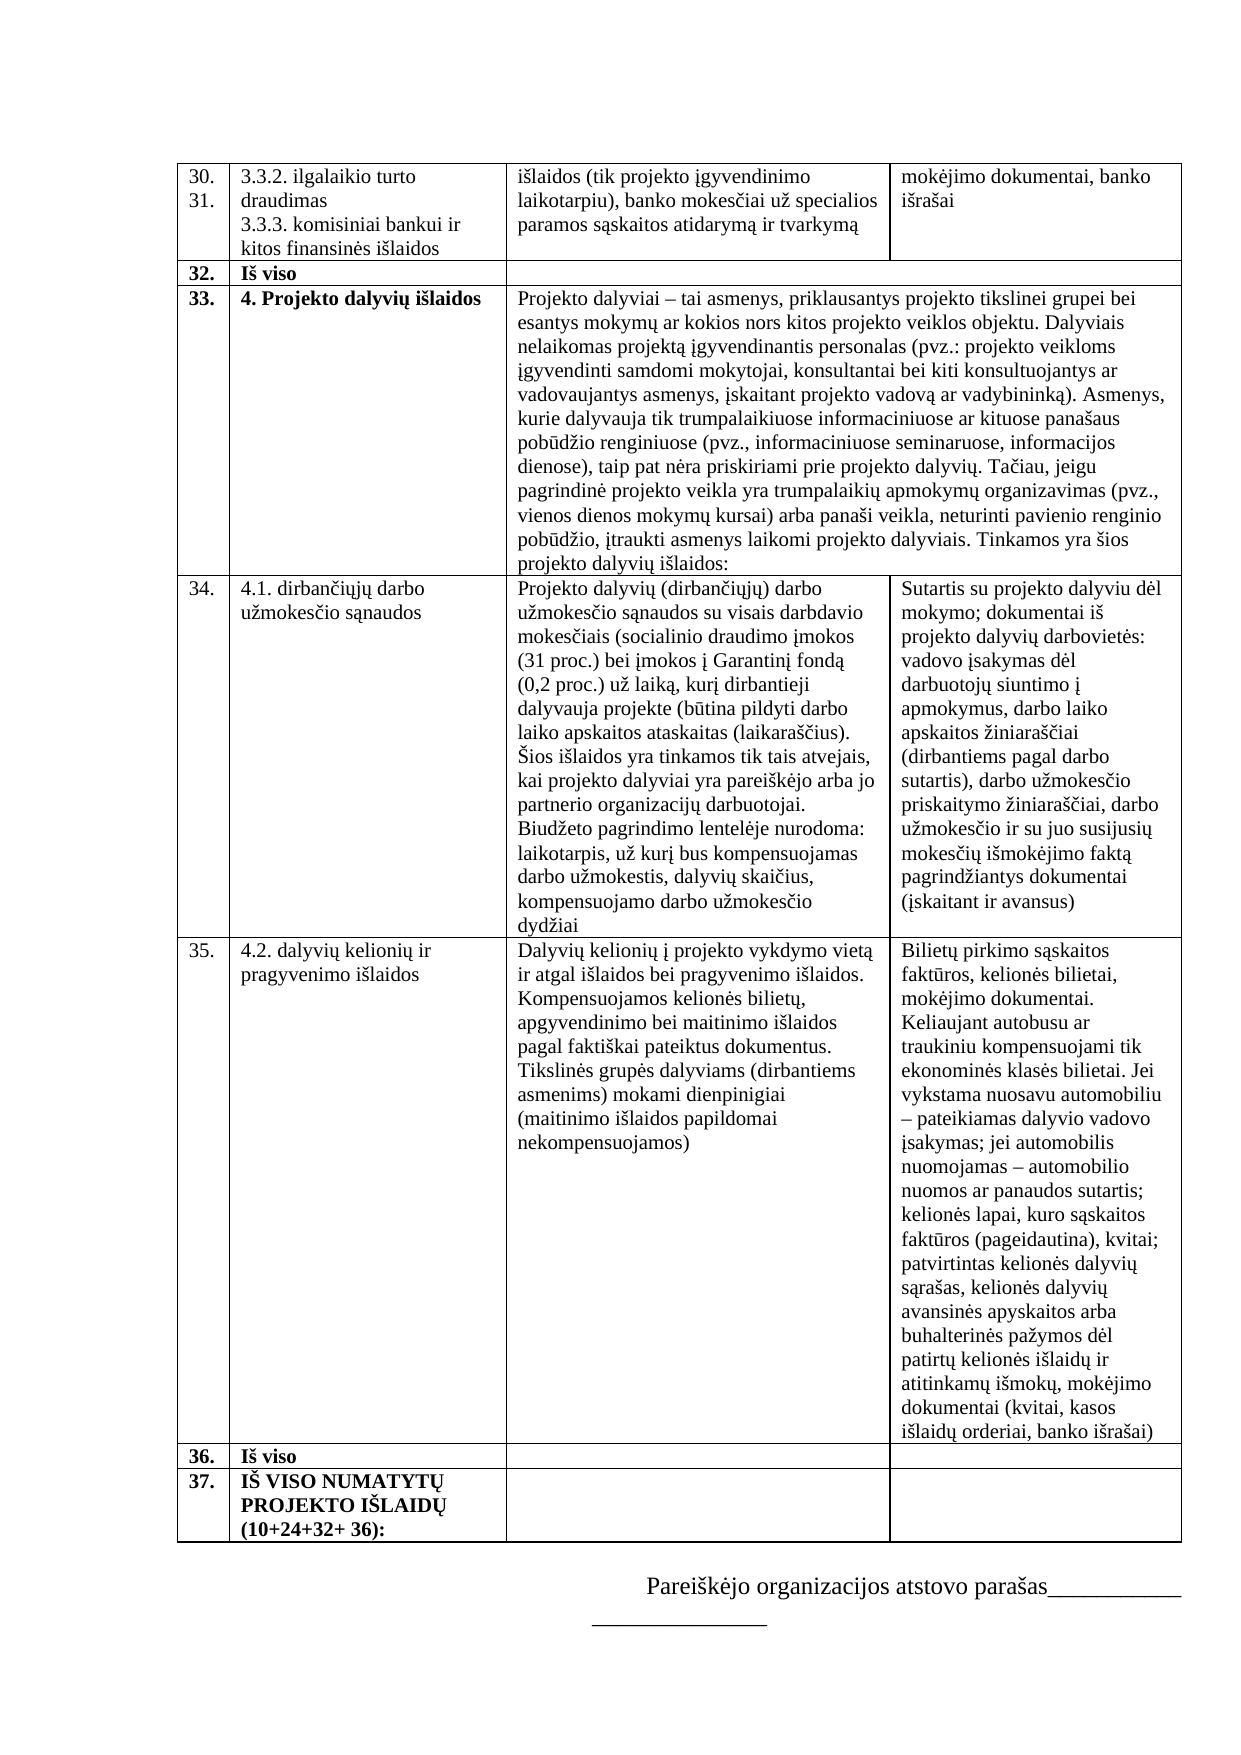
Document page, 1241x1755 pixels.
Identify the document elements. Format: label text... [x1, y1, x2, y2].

table_cell išlaidos (tik projekto įgyvendinimo laikotarpiu), banko mokesčiai už specialios paramos sąskaitos atidarymą ir tvarkymą [507, 164, 889, 260]
table_cell [507, 1444, 889, 1468]
table_cell IŠ VISO NUMATYTŲ PROJEKTO IŠLAIDŲ (10+24+32+ 36): [230, 1469, 506, 1541]
table_cell Sutartis su projekto dalyviu dėl mokymo; dokumentai iš projekto dalyvių darbovietės: vadovo įsakymas dėl darbuotojų siuntimo į apmokymus, darbo laiko apskaitos žiniaraščiai (dirbantiems pagal darbo sutartis), darbo užmokesčio priskaitymo žiniaraščiai, darbo užmokesčio ir su juo susijusių mokesčių išmokėjimo faktą pagrindžiantys dokumentai (įskaitant ir avansus) [891, 576, 1181, 937]
table_cell 3.3.2. ilgalaikio turto draudimas 3.3.3. komisiniai bankui ir kitos finansinės išlaidos [230, 164, 506, 260]
table_cell mokėjimo dokumentai, banko išrašai [891, 164, 1181, 260]
table_cell Dalyvių kelionių į projekto vykdymo vietą ir atgal išlaidos bei pragyvenimo išlaidos. Kompensuojamos kelionės bilietų, apgyvendinimo bei maitinimo išlaidos pagal faktiškai pateiktus dokumentus. Tikslinės grupės dalyviams (dirbantiems asmenims) mokami dienpinigiai (maitinimo išlaidos papildomai nekompensuojamos) [507, 938, 889, 1443]
table_cell 4.1. dirbančiųjų darbo užmokesčio sąnaudos [230, 576, 506, 937]
table_cell 32. [178, 261, 229, 285]
table_cell Projekto dalyvių (dirbančiųjų) darbo užmokesčio sąnaudos su visais darbdavio mokesčiais (socialinio draudimo įmokos (31 proc.) bei įmokos į Garantinį fondą (0,2 proc.) už laiką, kurį dirbantieji dalyvauja projekte (būtina pildyti darbo laiko apskaitos ataskaitas (laikaraščius). Šios išlaidos yra tinkamos tik tais atvejais, kai projekto dalyviai yra pareiškėjo arba jo partnerio organizacijų darbuotojai. Biudžeto pagrindimo lentelėje nurodoma: laikotarpis, už kurį bus kompensuojamas darbo užmokestis, dalyvių skaičius, kompensuojamo darbo užmokesčio dydžiai [507, 576, 889, 937]
table_cell 4.2. dalyvių kelionių ir pragyvenimo išlaidos [230, 938, 506, 1443]
table_cell Iš viso [230, 261, 506, 285]
table_cell 35. [178, 938, 229, 1443]
table_cell [891, 1469, 1181, 1541]
table_cell 34. [178, 576, 229, 937]
table_cell [507, 261, 1181, 285]
table_cell [891, 1444, 1181, 1468]
table_cell 33. [178, 286, 229, 575]
table_cell 37. [178, 1469, 229, 1541]
table_cell Projekto dalyviai – tai asmenys, priklausantys projekto tikslinei grupei bei esantys mokymų ar kokios nors kitos projekto veiklos objektu. Dalyviais nelaikomas projektą įgyvendinantis personalas (pvz.: projekto veikloms įgyvendinti samdomi mokytojai, konsultantai bei kiti konsultuojantys ar vadovaujantys asmenys, įskaitant projekto vadovą ar vadybininką). Asmenys, kurie dalyvauja tik trumpalaikiuose informaciniuose ar kituose panašaus pobūdžio renginiuose (pvz., informaciniuose seminaruose, informacijos dienose), taip pat nėra priskiriami prie projekto dalyvių. Tačiau, jeigu pagrindinė projekto veikla yra trumpalaikių apmokymų organizavimas (pvz., vienos dienos mokymų kursai) arba panaši veikla, neturinti pavienio renginio pobūdžio, įtraukti asmenys laikomi projekto dalyviais. Tinkamos yra šios projekto dalyvių išlaidos: [507, 286, 1181, 575]
text Pareiškėjo organizacijos atstovo parašas [177, 1571, 1181, 1600]
table_cell Iš viso [230, 1444, 506, 1468]
table_cell 30. 31. [178, 164, 229, 260]
table_cell [507, 1469, 889, 1541]
table_cell Bilietų pirkimo sąskaitos faktūros, kelionės bilietai, mokėjimo dokumentai. Keliaujant autobusu ar traukiniu kompensuojami tik ekonominės klasės bilietai. Jei vykstama nuosavu automobiliu – pateikiamas dalyvio vadovo įsakymas; jei automobilis nuomojamas – automobilio nuomos ar panaudos sutartis; kelionės lapai, kuro sąskaitos faktūros (pageidautina), kvitai; patvirtintas kelionės dalyvių sąrašas, kelionės dalyvių avansinės apyskaitos arba buhalterinės pažymos dėl patirtų kelionės išlaidų ir atitinkamų išmokų, mokėjimo dokumentai (kvitai, kasos išlaidų orderiai, banko išrašai) [891, 938, 1181, 1443]
text ______________ [177, 1600, 1181, 1629]
table_cell 4. Projekto dalyvių išlaidos [230, 286, 506, 575]
table_cell 36. [178, 1444, 229, 1468]
